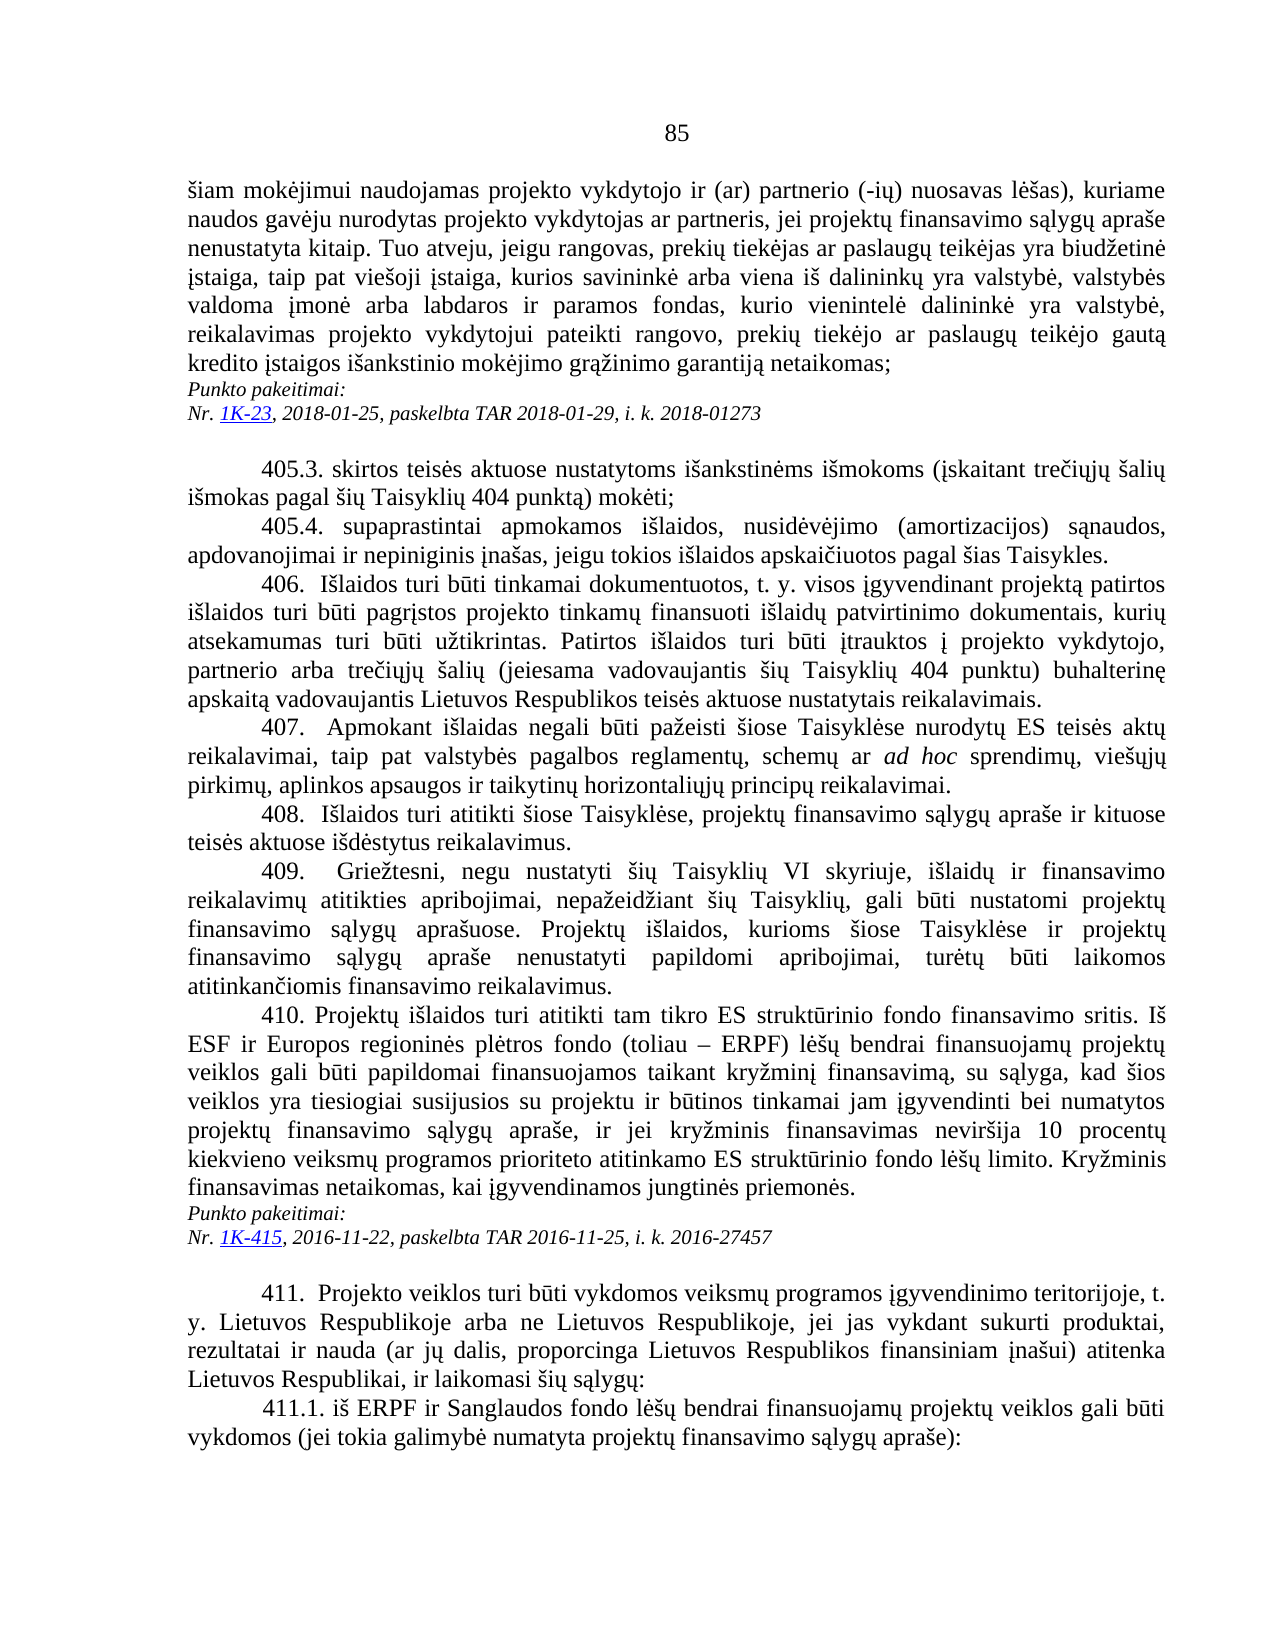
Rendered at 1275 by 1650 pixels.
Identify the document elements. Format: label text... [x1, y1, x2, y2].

text šiam mokėjimui naudojamas projekto vykdytojo ir (ar) partnerio (-ių) nuosavas lėšas), kuriame naudos gavėju nurodytas projekto vykdytojas ar partneris, jei projektų finansavimo sąlygų apraše nenustatyta kitaip. Tuo atveju, jeigu rangovas, prekių tiekėjas ar paslaugų teikėjas yra biudžetinė įstaiga, taip pat viešoji įstaiga, kurios savininkė arba viena iš dalininkų yra valstybė, valstybės valdoma įmonė arba labdaros ir paramos fondas, kurio vienintelė dalininkė yra valstybė, reikalavimas projekto vykdytojui pateikti rangovo, prekių tiekėjo ar paslaugų teikėjo gautą kredito įstaigos išankstinio mokėjimo grąžinimo garantiją netaikomas; [187, 176, 1167, 377]
text 410. Projektų išlaidos turi atitikti tam tikro ES struktūrinio fondo finansavimo sritis. Iš ESF ir Europos regioninės plėtros fondo (toliau – ERPF) lėšų bendrai finansuojamų projektų veiklos gali būti papildomai finansuojamos taikant kryžminį finansavimą, su sąlyga, kad šios veiklos yra tiesiogiai susijusios su projektu ir būtinos tinkamai jam įgyvendinti bei numatytos projektų finansavimo sąlygų apraše, ir jei kryžminis finansavimas neviršija 10 procentų kiekvieno veiksmų programos prioriteto atitinkamo ES struktūrinio fondo lėšų limito. Kryžminis finansavimas netaikomas, kai įgyvendinamos jungtinės priemonės. [187, 1000, 1167, 1201]
text 405.3. skirtos teisės aktuose nustatytoms išankstinėms išmokoms (įskaitant trečiųjų šalių išmokas pagal šių Taisyklių 404 punktą) mokėti; [187, 454, 1167, 511]
text 407. Apmokant išlaidas negali būti pažeisti šiose Taisyklėse nurodytų ES teisės aktų reikalavimai, taip pat valstybės pagalbos reglamentų, schemų ar ad hoc sprendimų, viešųjų pirkimų, aplinkos apsaugos ir taikytinų horizontaliųjų principų reikalavimai. [187, 712, 1167, 799]
text 411. Projekto veiklos turi būti vykdomos veiksmų programos įgyvendinimo teritorijoje, t. y. Lietuvos Respublikoje arba ne Lietuvos Respublikoje, jei jas vykdant sukurti produktai, rezultatai ir nauda (ar jų dalis, proporcinga Lietuvos Respublikos finansiniam įnašui) atitenka Lietuvos Respublikai, ir laikomasi šių sąlygų: [187, 1278, 1167, 1393]
text 406. Išlaidos turi būti tinkamai dokumentuotos, t. y. visos įgyvendinant projektą patirtos išlaidos turi būti pagrįstos projekto tinkamų finansuoti išlaidų patvirtinimo dokumentais, kurių atsekamumas turi būti užtikrintas. Patirtos išlaidos turi būti įtrauktos į projekto vykdytojo, partnerio arba trečiųjų šalių (jeiesama vadovaujantis šių Taisyklių 404 punktu) buhalterinę apskaitą vadovaujantis Lietuvos Respublikos teisės aktuose nustatytais reikalavimais. [187, 569, 1167, 712]
text 409. Griežtesni, negu nustatyti šių Taisyklių VI skyriuje, išlaidų ir finansavimo reikalavimų atitikties apribojimai, nepažeidžiant šių Taisyklių, gali būti nustatomi projektų finansavimo sąlygų aprašuose. Projektų išlaidos, kurioms šiose Taisyklėse ir projektų finansavimo sąlygų apraše nenustatyti papildomi apribojimai, turėtų būti laikomos atitinkančiomis finansavimo reikalavimus. [187, 856, 1167, 1000]
text Punkto pakeitimai: [187, 377, 1167, 401]
text Nr. 1K-23, 2018-01-25, paskelbta TAR 2018-01-29, i. k. 2018-01273 [187, 401, 1167, 425]
text 408. Išlaidos turi atitikti šiose Taisyklėse, projektų finansavimo sąlygų apraše ir kituose teisės aktuose išdėstytus reikalavimus. [187, 799, 1167, 856]
text Nr. 1K-415, 2016-11-22, paskelbta TAR 2016-11-25, i. k. 2016-27457 [187, 1225, 1167, 1249]
text Punkto pakeitimai: [187, 1201, 1167, 1225]
text 411.1. iš ERPF ir Sanglaudos fondo lėšų bendrai finansuojamų projektų veiklos gali būti vykdomos (jei tokia galimybė numatyta projektų finansavimo sąlygų apraše): [187, 1393, 1167, 1451]
text 405.4. supaprastintai apmokamos išlaidos, nusidėvėjimo (amortizacijos) sąnaudos, apdovanojimai ir nepiniginis įnašas, jeigu tokios išlaidos apskaičiuotos pagal šias Taisykles. [187, 511, 1167, 569]
